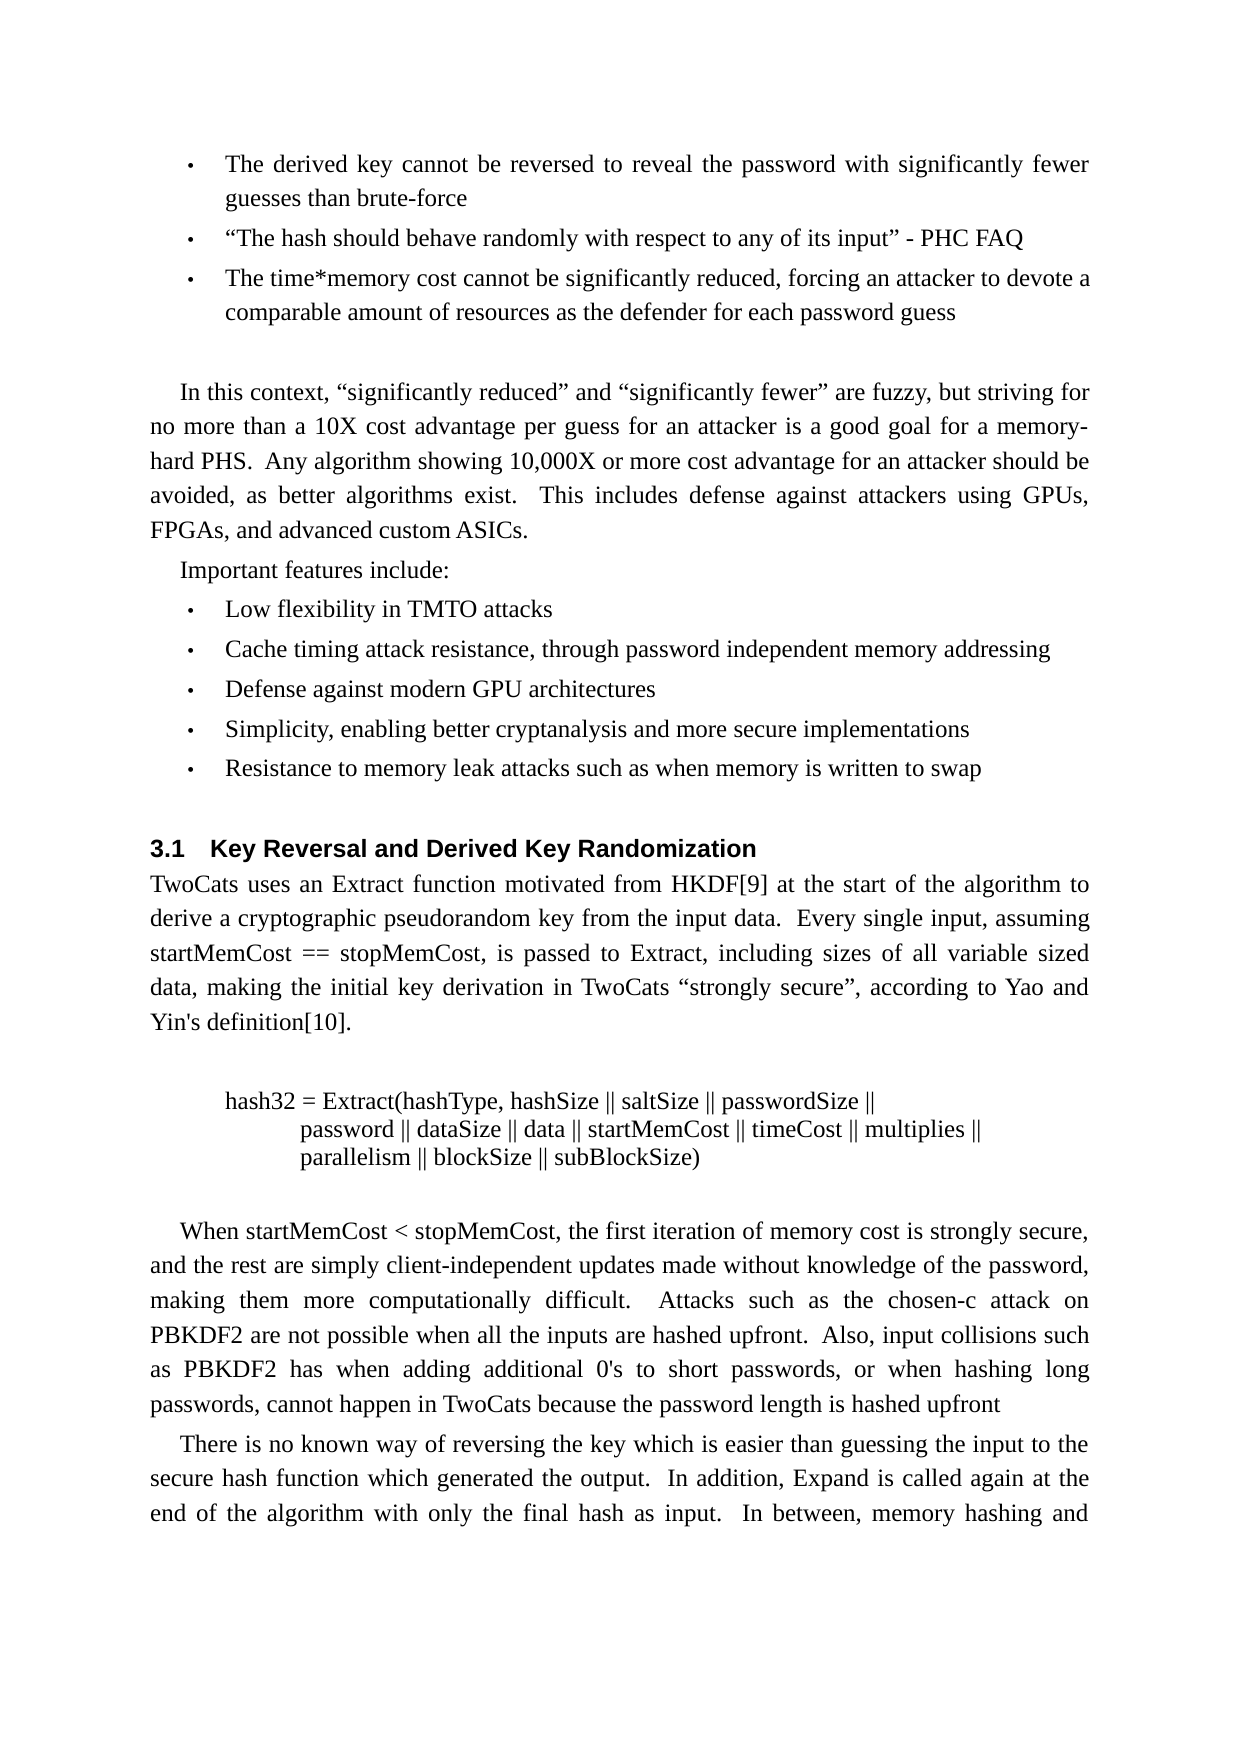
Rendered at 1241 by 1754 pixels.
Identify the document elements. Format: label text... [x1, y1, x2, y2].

text In this context, “significantly reduced” and “significantly fewer” are fuzzy, but striving for no more than a 10X cost advantage per guess for an attacker is a good goal for a memory-hard PHS. Any algorithm showing 10,000X or more cost advantage for an attacker should be avoided, as better algorithms exist. This includes defense against attackers using GPUs, FPGAs, and advanced custom ASICs. [150, 378, 1091, 544]
subtitle Key Reversal and Derived Key Randomization [150, 835, 1091, 863]
list Resistance to memory leak attacks such as when memory is written to swap [187, 754, 1091, 782]
list Simplicity, enabling better cryptanalysis and more secure implementations [187, 715, 1091, 742]
list Low flexibility in TMTO attacks [187, 596, 1091, 623]
text hash32 = Extract(hashType, hashSize || saltSize || passwordSize || [150, 1087, 1091, 1115]
text Important features include: [150, 556, 1091, 584]
text TwoCats uses an Extract function motivated from HKDF[9] at the start of the algorithm to derive a cryptographic pseudorandom key from the input data. Every single input, assuming startMemCost == stopMemCost, is passed to Extract, including sizes of all variable sized data, making the initial key derivation in TwoCats “strongly secure”, according to Yao and Yin's definition[10]. [150, 870, 1091, 1036]
list “The hash should behave randomly with respect to any of its input” - PHC FAQ [187, 224, 1091, 252]
list The derived key cannot be reversed to reveal the password with significantly fewer guesses than brute-force [187, 150, 1091, 212]
list The time*memory cost cannot be significantly reduced, forcing an attacker to devote a comparable amount of resources as the defender for each password guess [187, 264, 1091, 326]
text parallelism || blockSize || subBlockSize) [150, 1143, 1091, 1171]
text password || dataSize || data || startMemCost || timeCost || multiplies || [150, 1115, 1091, 1143]
list Cache timing attack resistance, through password independent memory addressing [187, 635, 1091, 663]
list Defense against modern GPU architectures [187, 675, 1091, 703]
text There is no known way of reversing the key which is easier than guessing the input to the secure hash function which generated the output. In addition, Expand is called again at the end of the algorithm with only the final hash as input. In between, memory hashing and [150, 1430, 1091, 1527]
text When startMemCost < stopMemCost, the first iteration of memory cost is strongly secure, and the rest are simply client-independent updates made without knowledge of the password, making them more computationally difficult. Attacks such as the chosen-c attack on PBKDF2 are not possible when all the inputs are hashed upfront. Also, input collisions such as PBKDF2 has when adding additional 0's to short passwords, or when hashing long passwords, cannot happen in TwoCats because the password length is hashed upfront [150, 1217, 1091, 1418]
